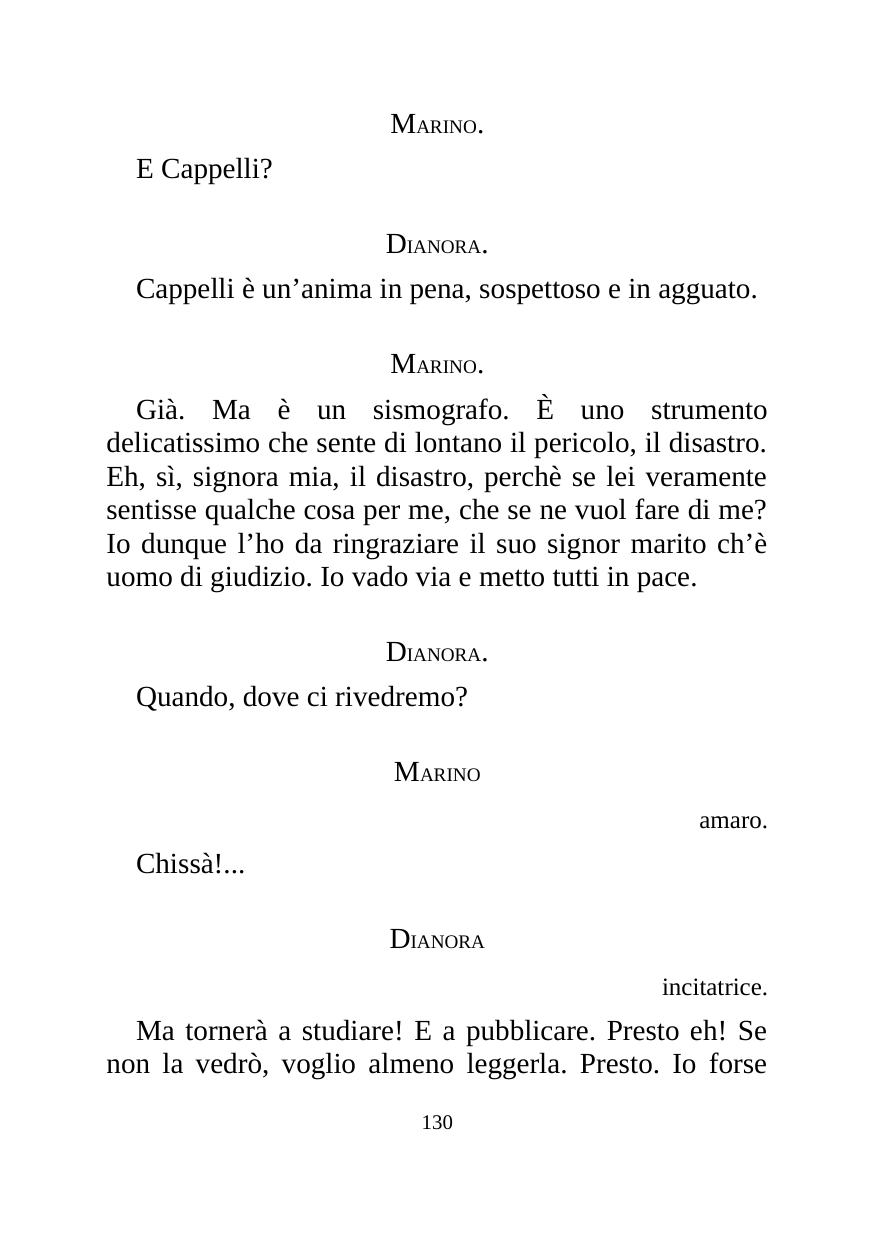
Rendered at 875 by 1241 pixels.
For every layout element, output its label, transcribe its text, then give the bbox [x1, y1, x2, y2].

text Dianora [106, 921, 768, 954]
text E Cappelli? [106, 152, 768, 185]
text Cappelli è un’anima in pena, sospettoso e in agguato. [106, 272, 768, 305]
text Ma tornerà a studiare! E a pubblicare. Presto eh! Se non la vedrò, voglio almeno leggerla. Presto. Io forse [106, 1013, 768, 1080]
text Marino. [106, 346, 768, 380]
text amaro. [106, 806, 768, 834]
text incitatrice. [106, 972, 768, 1001]
text Marino [106, 754, 768, 788]
text Marino. [106, 106, 768, 140]
text Già. Ma è un sismografo. È uno strumento delicatissimo che sente di lontano il pericolo, il disastro. Eh, sì, signora mia, il disastro, perchè se lei veramente sentisse qualche cosa per me, che se ne vuol fare di me? Io dunque l’ho da ringraziare il suo signor marito ch’è uomo di giudizio. Io vado via e metto tutti in pace. [106, 392, 768, 593]
text Dianora. [106, 634, 768, 668]
text Quando, dove ci rivedremo? [106, 679, 768, 713]
text Dianora. [106, 226, 768, 260]
text Chissà!... [106, 846, 768, 880]
